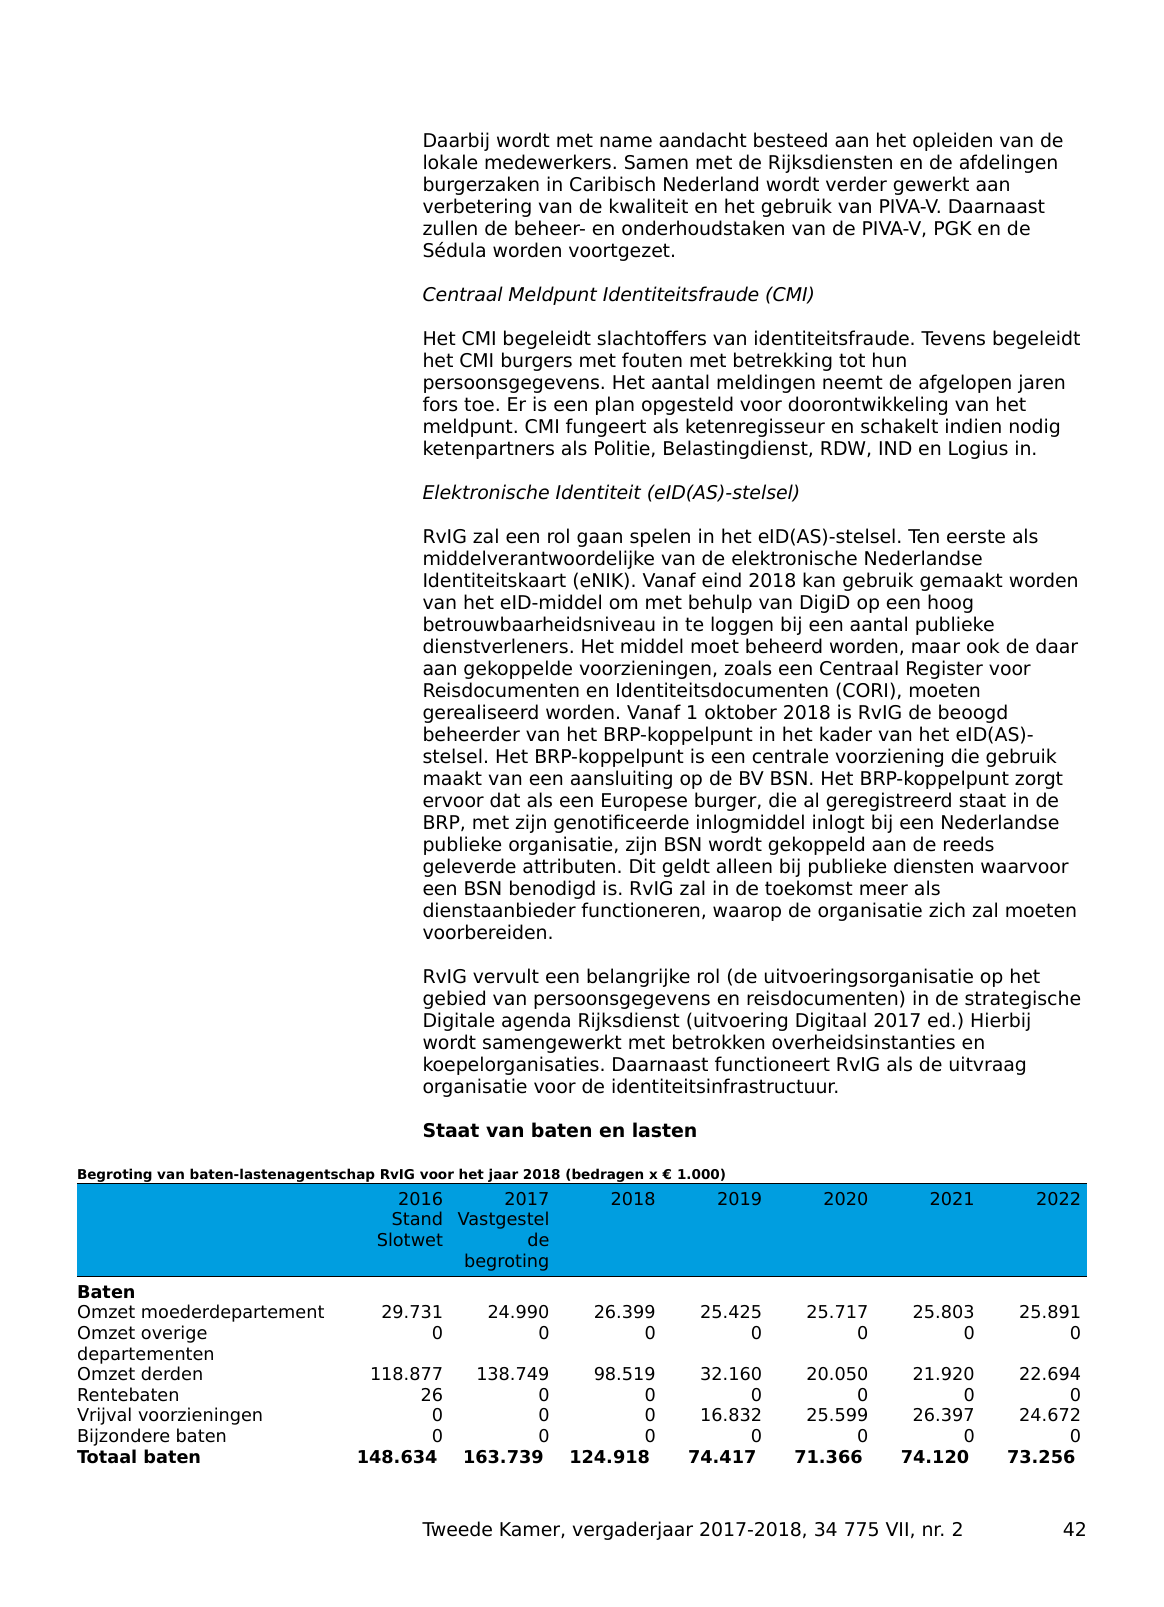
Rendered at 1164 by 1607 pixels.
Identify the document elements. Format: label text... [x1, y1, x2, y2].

table_cell 0 [555, 1385, 661, 1405]
table_cell Bijzondere baten [77, 1426, 342, 1447]
table_cell [555, 1277, 661, 1302]
subtitle Elektronische Identiteit (eID(AS)-stelsel) [422, 482, 1087, 504]
table_cell 26.399 [555, 1302, 661, 1323]
subtitle Centraal Meldpunt Identiteitsfraude (CMI) [422, 284, 1087, 306]
table_cell 2018 [555, 1184, 661, 1276]
table_cell [343, 1277, 449, 1302]
table_cell 0 [768, 1323, 874, 1364]
table_cell 0 [980, 1323, 1087, 1364]
table_cell 0 [449, 1385, 555, 1405]
table_cell 0 [555, 1323, 661, 1364]
table_cell 20.050 [768, 1364, 874, 1385]
table_cell 0 [874, 1323, 980, 1364]
table_cell 138.749 [449, 1364, 555, 1385]
table_cell 25.717 [768, 1302, 874, 1323]
table_cell 0 [661, 1385, 768, 1405]
table_cell 2022 [980, 1184, 1087, 1276]
table_cell 32.160 [661, 1364, 768, 1385]
table_cell 25.425 [661, 1302, 768, 1323]
table_cell [449, 1277, 555, 1302]
table_cell 0 [874, 1426, 980, 1447]
table_cell [77, 1184, 342, 1276]
table_cell 71.366 [768, 1447, 874, 1467]
text Daarbij wordt met name aandacht besteed aan het opleiden van de lokale medewerkers. Samen met de Rijksdiensten en de afdelingen burgerzaken in Caribisch Nederland wordt verder gewerkt aan verbetering van de kwaliteit en het gebruik van PIVA-V. Daarnaast zullen de beheer- en onderhoudstaken van de PIVA-V, PGK en de Sédula worden voortgezet. [422, 130, 1087, 262]
table_header Begroting van baten-lastenagentschap RvIG voor het jaar 2018 (bedragen x € 1.000) [77, 1167, 1087, 1183]
table_cell 0 [449, 1426, 555, 1447]
table_cell Vrijval voorzieningen [77, 1405, 342, 1426]
table_cell 74.120 [874, 1447, 980, 1467]
table_cell [874, 1277, 980, 1302]
table_cell 16.832 [661, 1405, 768, 1426]
table_cell 21.920 [874, 1364, 980, 1385]
text Het CMI begeleidt slachtoffers van identiteitsfraude. Tevens begeleidt het CMI burgers met fouten met betrekking tot hun persoonsgegevens. Het aantal meldingen neemt de afgelopen jaren fors toe. Er is een plan opgesteld voor doorontwikkeling van het meldpunt. CMI fungeert als ketenregisseur en schakelt indien nodig ketenpartners als Politie, Belastingdienst, RDW, IND en Logius in. [422, 328, 1087, 460]
table_cell 0 [449, 1323, 555, 1364]
table_cell 124.918 [555, 1447, 661, 1467]
table_cell 29.731 [343, 1302, 449, 1323]
table_cell 2019 [661, 1184, 768, 1276]
table_cell [768, 1277, 874, 1302]
table_cell Totaal baten [77, 1447, 342, 1467]
table_cell 0 [874, 1385, 980, 1405]
table_cell 2021 [874, 1184, 980, 1276]
table_cell 74.417 [661, 1447, 768, 1467]
table_cell 26 [343, 1385, 449, 1405]
table_cell 0 [980, 1426, 1087, 1447]
table_cell Rentebaten [77, 1385, 342, 1405]
table_cell 98.519 [555, 1364, 661, 1385]
table_cell 0 [555, 1405, 661, 1426]
text RvIG vervult een belangrijke rol (de uitvoeringsorganisatie op het gebied van persoonsgegevens en reisdocumenten) in de strategische Digitale agenda Rijksdienst (uitvoering Digitaal 2017 ed.) Hierbij wordt samengewerkt met betrokken overheidsinstanties en koepelorganisaties. Daarnaast functioneert RvIG als de uitvraag organisatie voor de identiteitsinfrastructuur. [422, 966, 1087, 1098]
table_cell Omzet derden [77, 1364, 342, 1385]
table_cell Omzet moederdepartement [77, 1302, 342, 1323]
table_cell [661, 1277, 768, 1302]
table_cell 25.891 [980, 1302, 1087, 1323]
table_cell 0 [343, 1426, 449, 1447]
table_cell 0 [449, 1405, 555, 1426]
table_cell 0 [661, 1426, 768, 1447]
table_cell 2020 [768, 1184, 874, 1276]
table_cell 26.397 [874, 1405, 980, 1426]
table_cell 73.256 [980, 1447, 1087, 1467]
table_cell 148.634 [343, 1447, 449, 1467]
table_cell 0 [980, 1385, 1087, 1405]
table_cell 0 [343, 1405, 449, 1426]
table_cell Omzet overige departementen [77, 1323, 342, 1364]
table_cell 0 [768, 1426, 874, 1447]
table_cell 22.694 [980, 1364, 1087, 1385]
table_cell Baten [77, 1277, 342, 1302]
table_cell 118.877 [343, 1364, 449, 1385]
table_cell 2017 Vastgestelde begroting [449, 1184, 555, 1276]
table_cell 2016 Stand Slotwet [343, 1184, 449, 1276]
table_cell 25.599 [768, 1405, 874, 1426]
table_cell 24.990 [449, 1302, 555, 1323]
table_cell 0 [555, 1426, 661, 1447]
text RvIG zal een rol gaan spelen in het eID(AS)-stelsel. Ten eerste als middelverantwoordelijke van de elektronische Nederlandse Identiteitskaart (eNIK). Vanaf eind 2018 kan gebruik gemaakt worden van het eID-middel om met behulp van DigiD op een hoog betrouwbaarheidsniveau in te loggen bij een aantal publieke dienstverleners. Het middel moet beheerd worden, maar ook de daar aan gekoppelde voorzieningen, zoals een Centraal Register voor Reisdocumenten en Identiteitsdocumenten (CORI), moeten gerealiseerd worden. Vanaf 1 oktober 2018 is RvIG de beoogd beheerder van het BRP-koppelpunt in het kader van het eID(AS)-stelsel. Het BRP-koppelpunt is een centrale voorziening die gebruik maakt van een aansluiting op de BV BSN. Het BRP-koppelpunt zorgt ervoor dat als een Europese burger, die al geregistreerd staat in de BRP, met zijn genotificeerde inlogmiddel inlogt bij een Nederlandse publieke organisatie, zijn BSN wordt gekoppeld aan de reeds geleverde attributen. Dit geldt alleen bij publieke diensten waarvoor een BSN benodigd is. RvIG zal in de toekomst meer als dienstaanbieder functioneren, waarop de organisatie zich zal moeten voorbereiden. [422, 526, 1087, 944]
table_cell [980, 1277, 1087, 1302]
table_cell 24.672 [980, 1405, 1087, 1426]
subtitle Staat van baten en lasten [422, 1120, 1087, 1142]
table_cell 163.739 [449, 1447, 555, 1467]
table_cell 25.803 [874, 1302, 980, 1323]
table_cell 0 [661, 1323, 768, 1364]
table_cell 0 [343, 1323, 449, 1364]
table_cell 0 [768, 1385, 874, 1405]
